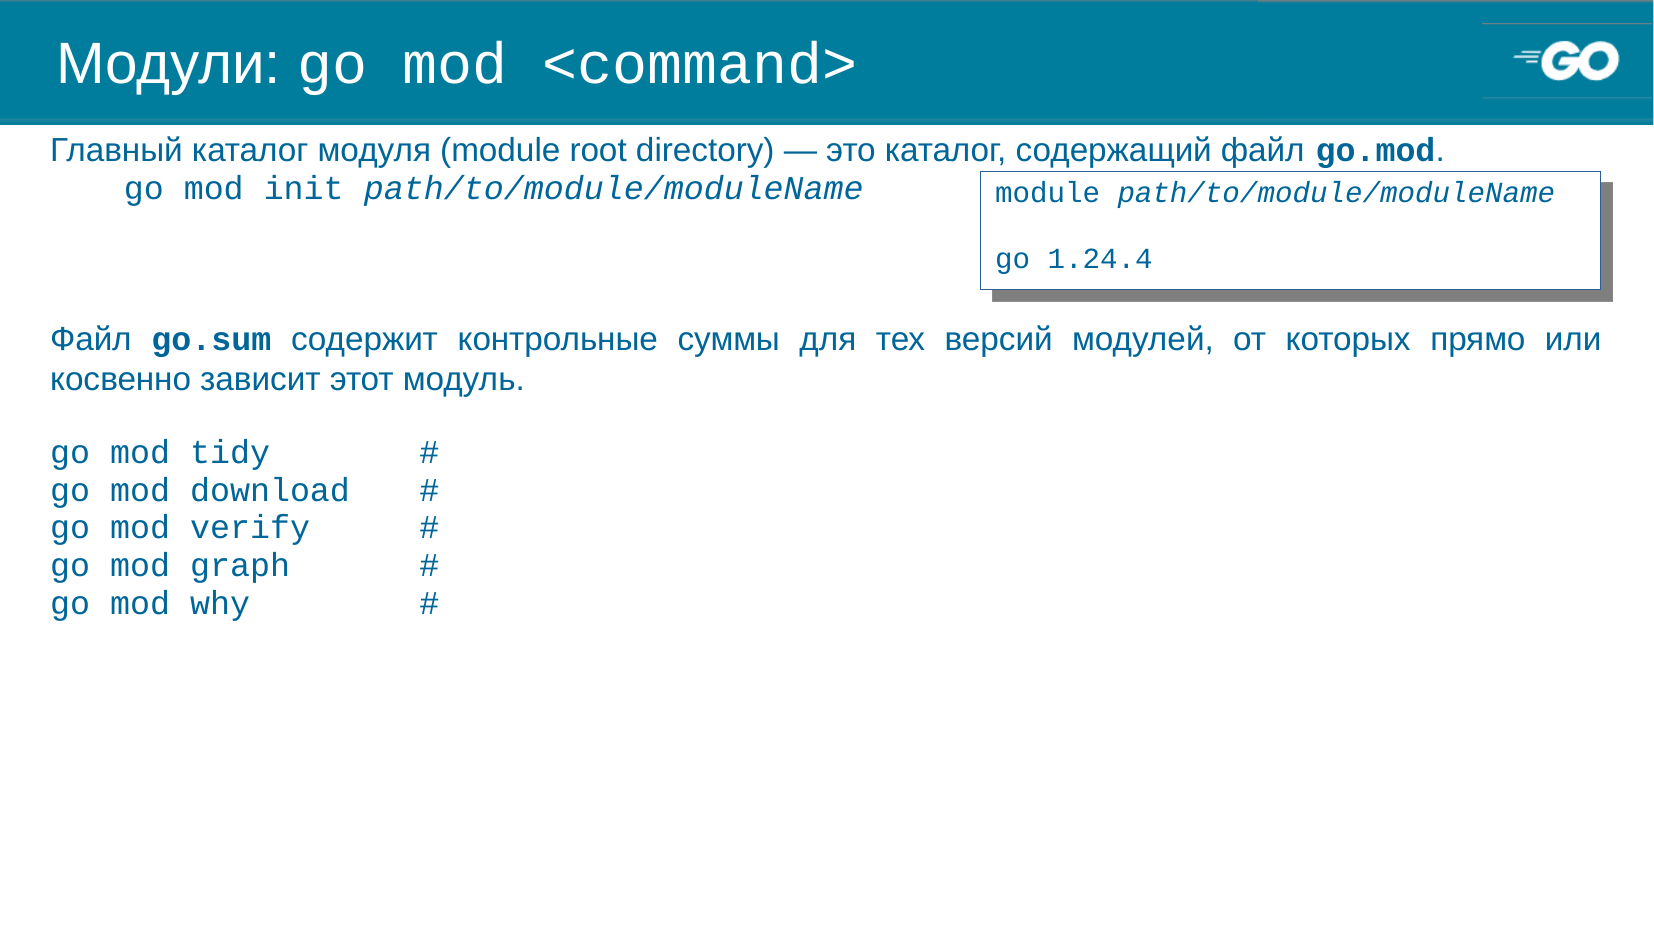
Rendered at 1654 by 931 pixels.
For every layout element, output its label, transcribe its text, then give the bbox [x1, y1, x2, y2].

text_box Главный каталог модуля (module root directory) — это каталог, содержащий файл go.mod. go mod init path/to/module/moduleName Файл go.sum содержит контрольные суммы для тех версий модулей, от которых прямо или косвенно зависит этот модуль. go mod tidy # go mod download # go mod verify # go mod graph # go mod why # [35, 124, 1619, 898]
picture [1542, 41, 1619, 81]
text_box Модули: go mod <command> [41, 23, 1495, 109]
text_box module path/to/module/moduleName go 1.24.4 [980, 171, 1601, 290]
